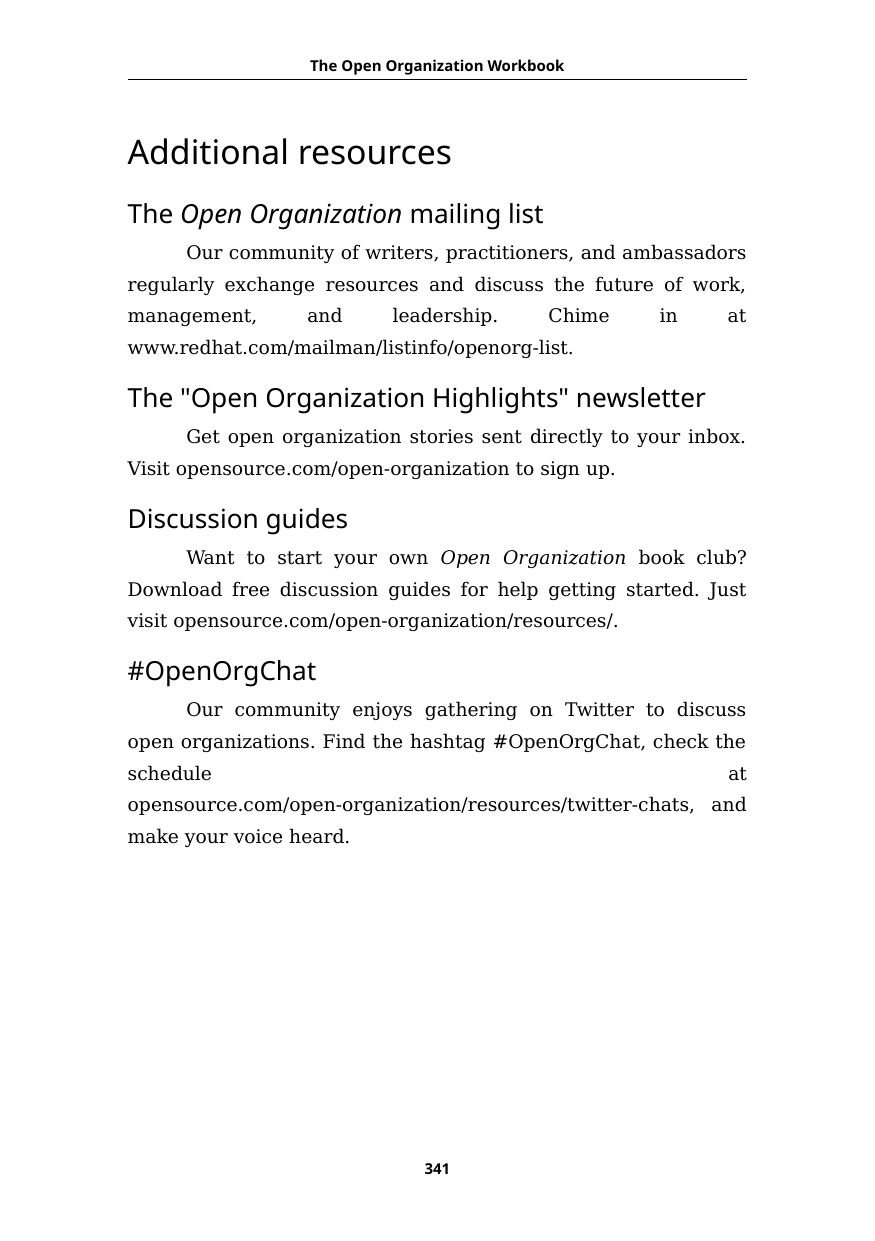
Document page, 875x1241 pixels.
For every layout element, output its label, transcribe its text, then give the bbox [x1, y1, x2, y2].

subtitle #OpenOrgChat [127, 657, 747, 687]
text Get open organization stories sent directly to your inbox. Visit opensource.com/open-organization to sign up. [127, 426, 747, 480]
subtitle Discussion guides [127, 504, 747, 534]
text Want to start your own Open Organization book club? Download free discussion guides for help getting started. Just visit opensource.com/open-organization/resources/. [127, 547, 747, 632]
text Our community enjoys gathering on Twitter to discuss open organizations. Find the hashtag #OpenOrgChat, check the schedule at opensource.com/open-organization/resources/twitter-chats, and make your voice heard. [127, 699, 747, 848]
subtitle The "Open Organization Highlights" newsletter [127, 383, 747, 414]
subtitle Additional resources [127, 133, 747, 172]
text Our community of writers, practitioners, and ambassadors regularly exchange resources and discuss the future of work, management, and leadership. Chime in at www.redhat.com/mailman/listinfo/openorg-list. [127, 242, 747, 359]
subtitle The Open Organization mailing list [127, 199, 747, 230]
